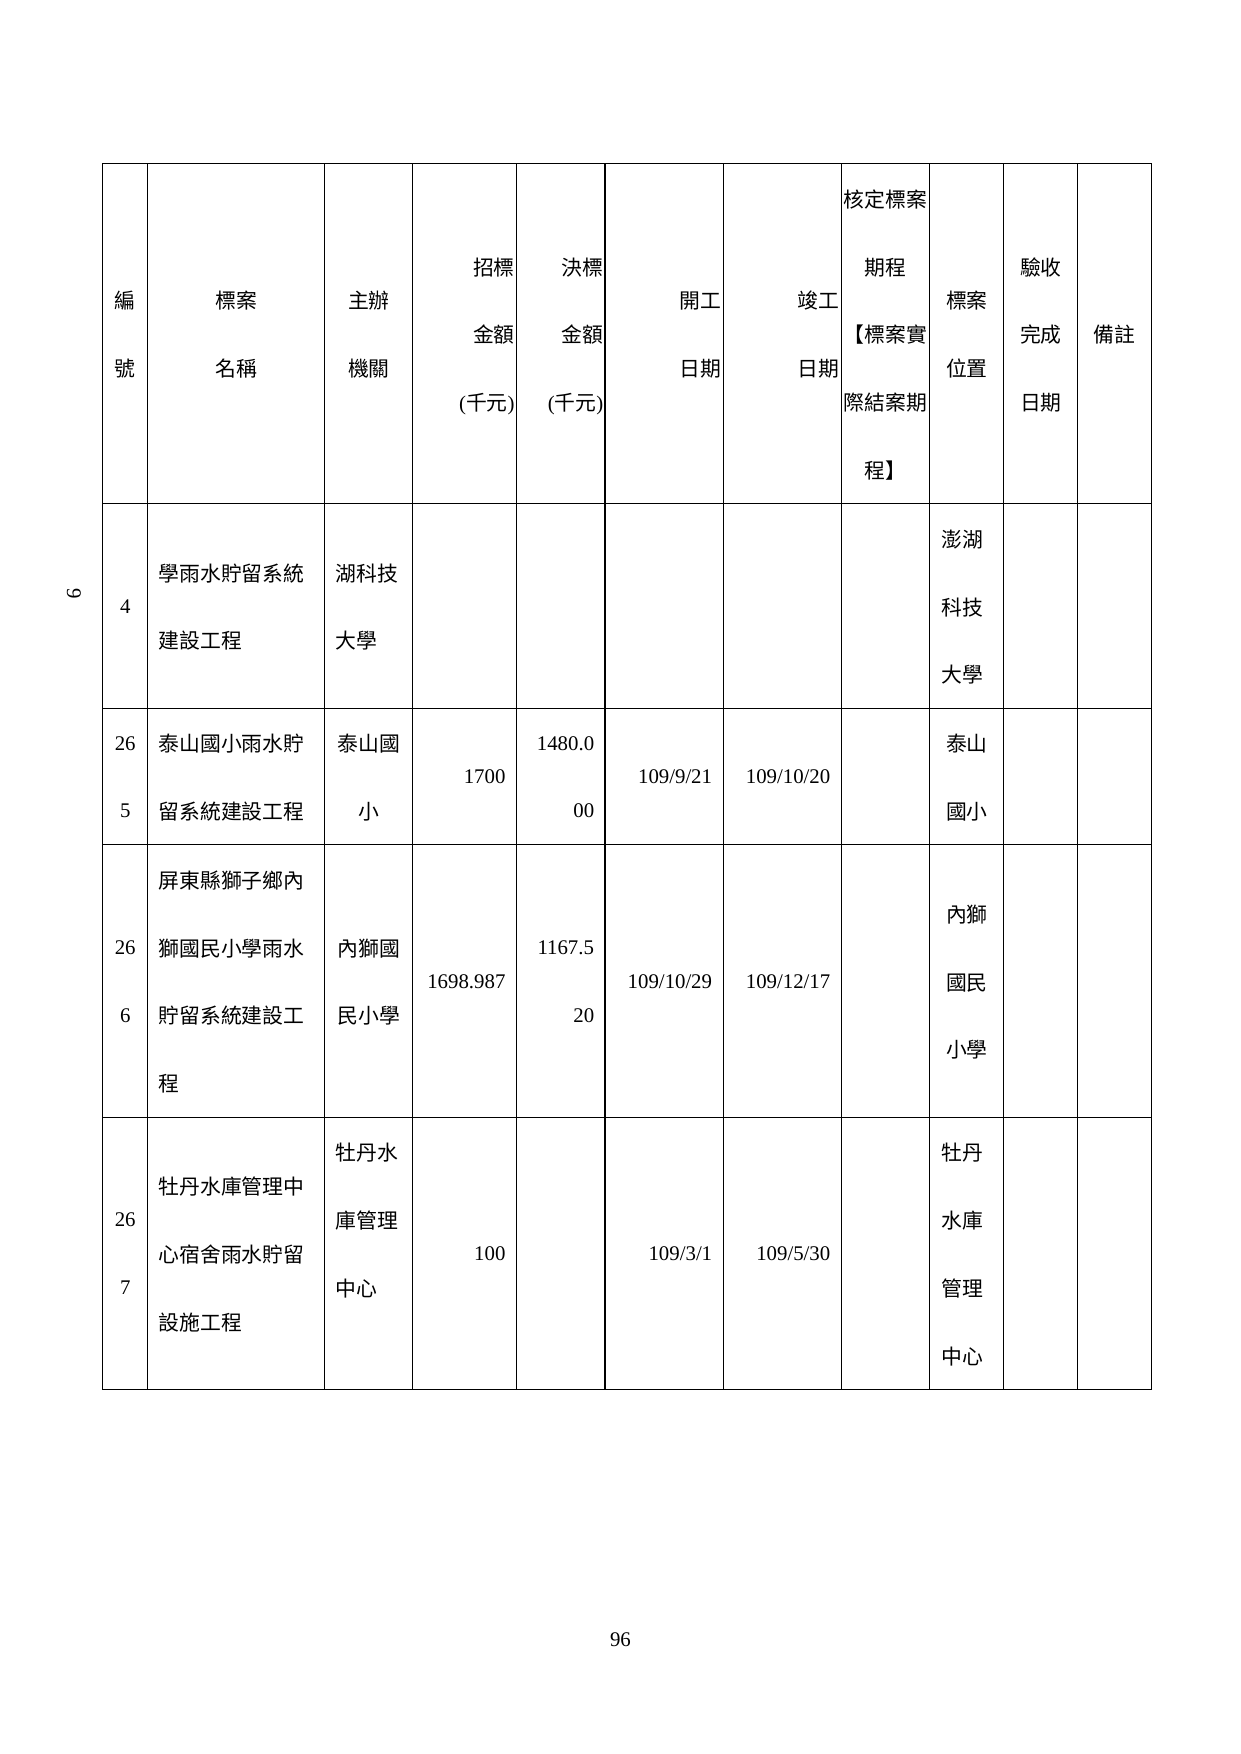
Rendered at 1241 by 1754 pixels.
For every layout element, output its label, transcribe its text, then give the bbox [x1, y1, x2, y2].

table_header 主辦 機關 [325, 164, 412, 503]
table_cell 100 [413, 1118, 516, 1389]
table_cell [842, 845, 929, 1117]
table_cell 109/12/17 [724, 845, 841, 1117]
table_cell 266 [103, 845, 147, 1117]
table_cell 1698.987 [413, 845, 516, 1117]
table_header 編號 [103, 164, 147, 503]
table_cell 學雨水貯留系統建設工程 [148, 504, 324, 708]
table_cell 內獅國民小學 [325, 845, 412, 1117]
table_cell 109/5/30 [724, 1118, 841, 1389]
table_cell 109/10/29 [606, 845, 723, 1117]
table_cell [517, 1118, 604, 1389]
table_cell 湖科技大學 [325, 504, 412, 708]
table_cell 265 [103, 709, 147, 844]
table_header 核定標案期程 【標案實際結案期程】 [842, 164, 929, 503]
table_header 備註 [1078, 164, 1151, 503]
table_header 招標 金額 (千元) [413, 164, 516, 503]
table_header 竣工 日期 [724, 164, 841, 503]
table_cell 1480.000 [517, 709, 604, 844]
table_header 標案 名稱 [148, 164, 324, 503]
table_cell 泰山國小雨水貯留系統建設工程 [148, 709, 324, 844]
table_cell 內獅國民小學 [930, 845, 1003, 1117]
table_cell 泰山國小 [930, 709, 1003, 844]
table_cell 1167.520 [517, 845, 604, 1117]
table_cell 4 [103, 504, 147, 708]
table_cell 109/10/20 [724, 709, 841, 844]
table_cell [1004, 504, 1077, 708]
table_cell [842, 709, 929, 844]
table_cell 牡丹水庫管理中心宿舍雨水貯留設施工程 [148, 1118, 324, 1389]
table_cell 牡丹水庫管理中心 [325, 1118, 412, 1389]
table_cell [1078, 845, 1151, 1117]
table_cell 109/9/21 [606, 709, 723, 844]
table_header 決標 金額 (千元) [517, 164, 604, 503]
table_cell [842, 504, 929, 708]
table_cell [606, 504, 723, 708]
table_cell 267 [103, 1118, 147, 1389]
table_cell [842, 1118, 929, 1389]
table_cell 澎湖科技大學 [930, 504, 1003, 708]
table_header 標案 位置 [930, 164, 1003, 503]
table_cell 109/3/1 [606, 1118, 723, 1389]
table_cell 牡丹水庫管理中心 [930, 1118, 1003, 1389]
table_cell [413, 504, 516, 708]
table_cell [1078, 504, 1151, 708]
table_cell 1700 [413, 709, 516, 844]
table_cell [1004, 709, 1077, 844]
table_cell [724, 504, 841, 708]
table_cell [1004, 1118, 1077, 1389]
table_cell [1004, 845, 1077, 1117]
table_cell [1078, 1118, 1151, 1389]
table_cell [517, 504, 604, 708]
table_cell 屏東縣獅子鄉內獅國民小學雨水貯留系統建設工程 [148, 845, 324, 1117]
table_cell [1078, 709, 1151, 844]
table_header 驗收 完成 日期 [1004, 164, 1077, 503]
table_header 開工 日期 [606, 164, 723, 503]
table_cell 泰山國小 [325, 709, 412, 844]
